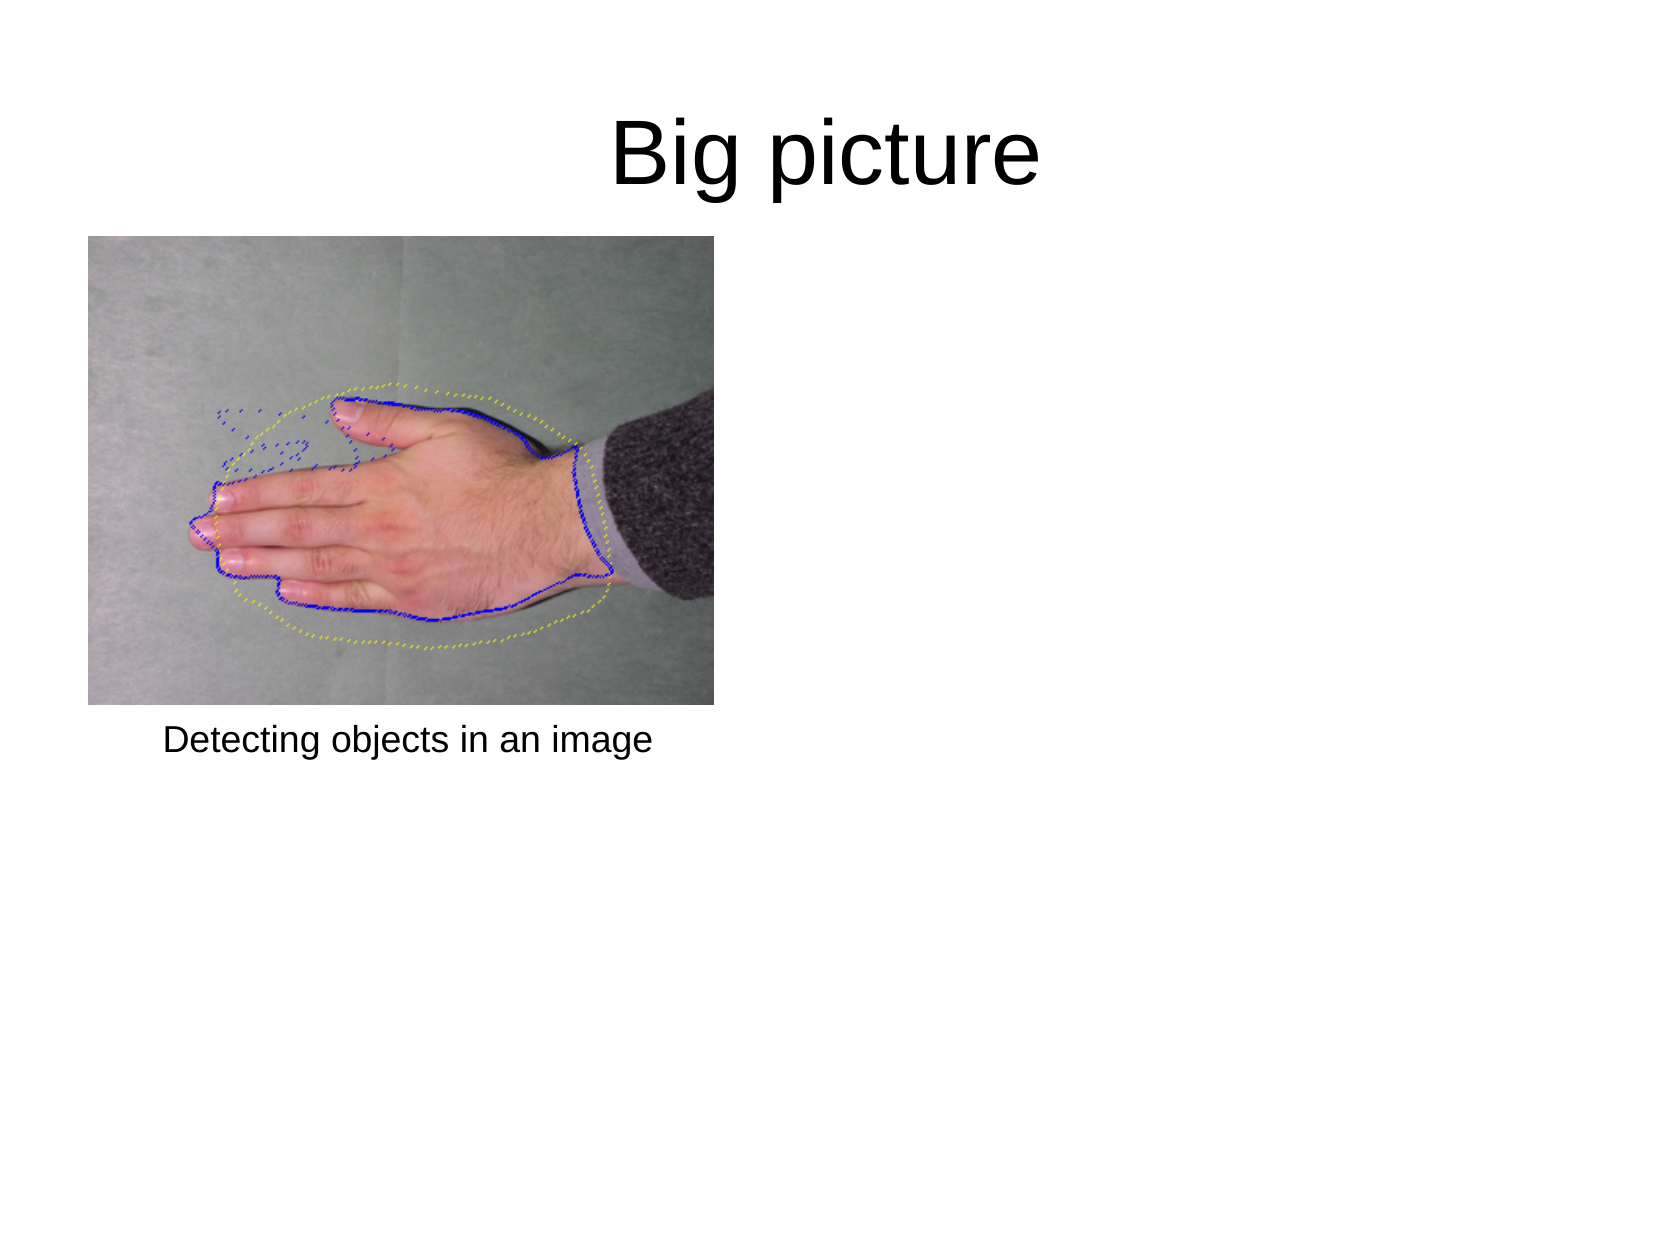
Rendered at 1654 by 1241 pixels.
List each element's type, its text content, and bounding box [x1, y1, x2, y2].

title Big picture [82, 49, 1571, 257]
text_box Detecting objects in an image [147, 710, 669, 768]
picture [88, 236, 714, 705]
